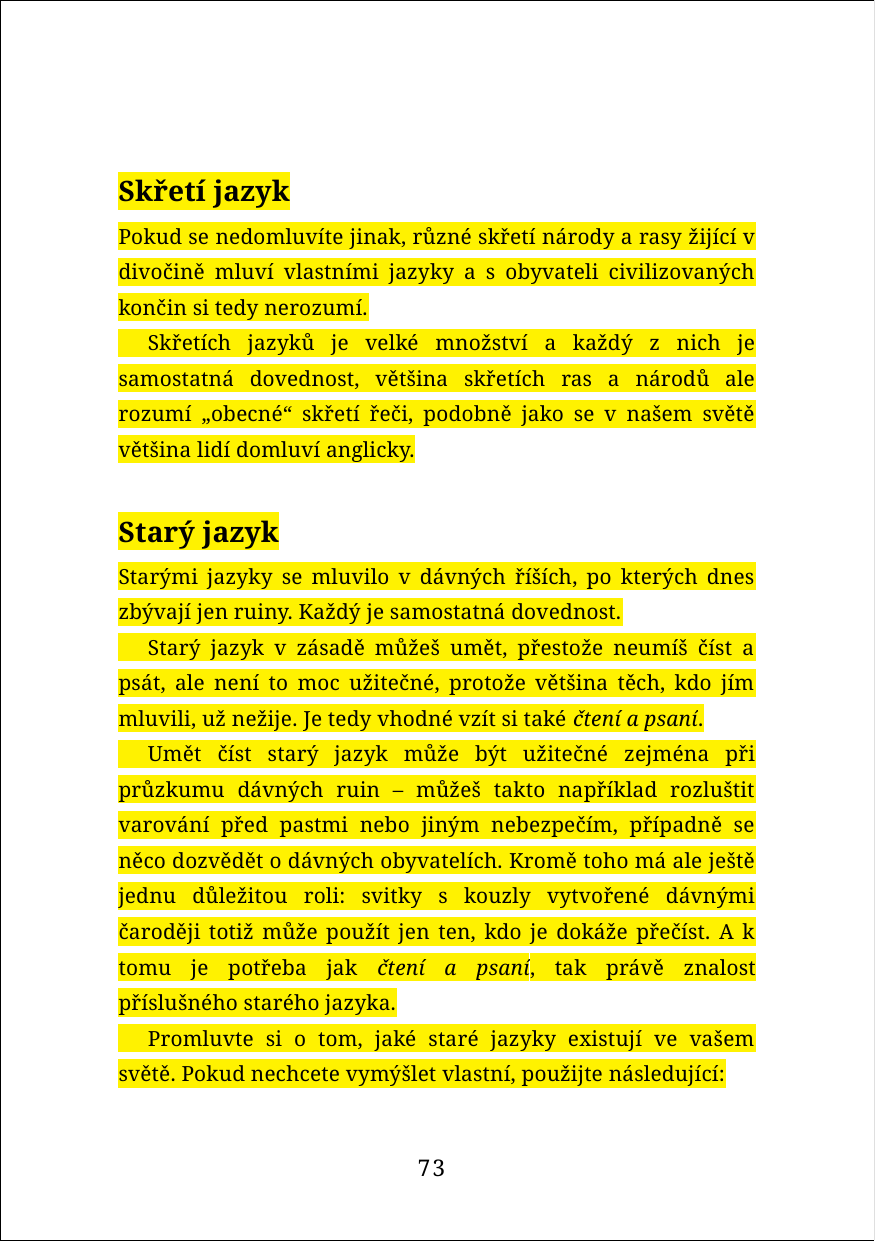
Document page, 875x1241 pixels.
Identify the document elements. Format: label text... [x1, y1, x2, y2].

subtitle Starý jazyk [118, 512, 756, 550]
text Pokud se nedomluvíte jinak, různé skřetí národy a rasy žijící v divočině mluví vlastními jazyky a s obyvateli civilizovaných končin si tedy nerozumí. Skřetích jazyků je velké množství a každý z nich je samostatná dovednost, většina skřetích ras a národů ale rozumí „obecné“ skřetí řeči, podobně jako se v našem světě většina lidí domluví anglicky. [118, 222, 756, 463]
text Starými jazyky se mluvilo v dávných říších, po kterých dnes zbývají jen ruiny. Každý je samostatná dovednost. Starý jazyk v zásadě můžeš umět, přestože neumíš číst a psát, ale není to moc užitečné, protože většina těch, kdo jím mluvili, už nežije. Je tedy vhodné vzít si také čtení a psaní. Umět číst starý jazyk může být užitečné zejména při průzkumu dávných ruin – můžeš takto například rozluštit varování před pastmi nebo jiným nebezpečím, případně se něco dozvědět o dávných obyvatelích. Kromě toho má ale ještě jednu důležitou roli: svitky s kouzly vytvořené dávnými čaroději totiž může použít jen ten, kdo je dokáže přečíst. A k tomu je potřeba jak čtení a psaní, tak právě znalost příslušného starého jazyka. Promluvte si o tom, jaké staré jazyky existují ve vašem světě. Pokud nechcete vymýšlet vlastní, použijte následující: [118, 562, 756, 1088]
subtitle Skřetí jazyk [118, 172, 756, 210]
